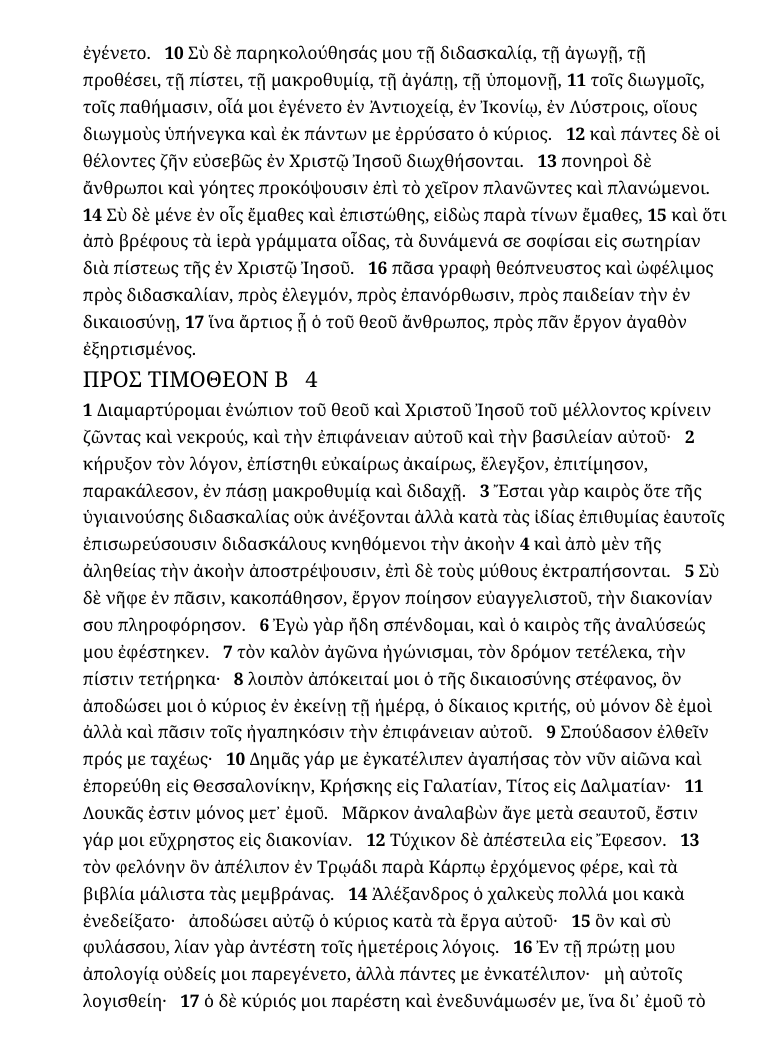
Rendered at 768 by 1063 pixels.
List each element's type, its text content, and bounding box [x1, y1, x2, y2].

text ἐγένετο. 10 Σὺ δὲ παρηκολούθησάς μου τῇ διδασκαλίᾳ, τῇ ἀγωγῇ, τῇ προθέσει, τῇ πίστει, τῇ μακροθυμίᾳ, τῇ ἀγάπῃ, τῇ ὑπομονῇ, 11 τοῖς διωγμοῖς, τοῖς παθήμασιν, οἷά μοι ἐγένετο ἐν Ἀντιοχείᾳ, ἐν Ἰκονίῳ, ἐν Λύστροις, οἵους διωγμοὺς ὑπήνεγκα καὶ ἐκ πάντων με ἐρρύσατο ὁ κύριος. 12 καὶ πάντες δὲ οἱ θέλοντες ζῆν εὐσεβῶς ἐν Χριστῷ Ἰησοῦ διωχθήσονται. 13 πονηροὶ δὲ ἄνθρωποι καὶ γόητες προκόψουσιν ἐπὶ τὸ χεῖρον πλανῶντες καὶ πλανώμενοι. 14 Σὺ δὲ μένε ἐν οἷς ἔμαθες καὶ ἐπιστώθης, εἰδὼς παρὰ τίνων ἔμαθες, 15 καὶ ὅτι ἀπὸ βρέφους τὰ ἱερὰ γράμματα οἶδας, τὰ δυνάμενά σε σοφίσαι εἰς σωτηρίαν διὰ πίστεως τῆς ἐν Χριστῷ Ἰησοῦ. 16 πᾶσα γραφὴ θεόπνευστος καὶ ὠφέλιμος πρὸς διδασκαλίαν, πρὸς ἐλεγμόν, πρὸς ἐπανόρθωσιν, πρὸς παιδείαν τὴν ἐν δικαιοσύνῃ, 17 ἵνα ἄρτιος ᾖ ὁ τοῦ θεοῦ ἄνθρωπος, πρὸς πᾶν ἔργον ἀγαθὸν ἐξηρτισμένος. [83, 41, 726, 360]
text 1 Διαμαρτύρομαι ἐνώπιον τοῦ θεοῦ καὶ Χριστοῦ Ἰησοῦ τοῦ μέλλοντος κρίνειν ζῶντας καὶ νεκρούς, καὶ τὴν ἐπιφάνειαν αὐτοῦ καὶ τὴν βασιλείαν αὐτοῦ· 2 κήρυξον τὸν λόγον, ἐπίστηθι εὐκαίρως ἀκαίρως, ἔλεγξον, ἐπιτίμησον, παρακάλεσον, ἐν πάσῃ μακροθυμίᾳ καὶ διδαχῇ. 3 Ἔσται γὰρ καιρὸς ὅτε τῆς ὑγιαινούσης διδασκαλίας οὐκ ἀνέξονται ἀλλὰ κατὰ τὰς ἰδίας ἐπιθυμίας ἑαυτοῖς ἐπισωρεύσουσιν διδασκάλους κνηθόμενοι τὴν ἀκοὴν 4 καὶ ἀπὸ μὲν τῆς ἀληθείας τὴν ἀκοὴν ἀποστρέψουσιν, ἐπὶ δὲ τοὺς μύθους ἐκτραπήσονται. 5 Σὺ δὲ νῆφε ἐν πᾶσιν, κακοπάθησον, ἔργον ποίησον εὐαγγελιστοῦ, τὴν διακονίαν σου πληροφόρησον. 6 Ἐγὼ γὰρ ἤδη σπένδομαι, καὶ ὁ καιρὸς τῆς ἀναλύσεώς μου ἐφέστηκεν. 7 τὸν καλὸν ἀγῶνα ἠγώνισμαι, τὸν δρόμον τετέλεκα, τὴν πίστιν τετήρηκα· 8 λοιπὸν ἀπόκειταί μοι ὁ τῆς δικαιοσύνης στέφανος, ὃν ἀποδώσει μοι ὁ κύριος ἐν ἐκείνῃ τῇ ἡμέρᾳ, ὁ δίκαιος κριτής, οὐ μόνον δὲ ἐμοὶ ἀλλὰ καὶ πᾶσιν τοῖς ἠγαπηκόσιν τὴν ἐπιφάνειαν αὐτοῦ. 9 Σπούδασον ἐλθεῖν πρός με ταχέως· 10 Δημᾶς γάρ με ἐγκατέλιπεν ἀγαπήσας τὸν νῦν αἰῶνα καὶ ἐπορεύθη εἰς Θεσσαλονίκην, Κρήσκης εἰς Γαλατίαν, Τίτος εἰς Δαλματίαν· 11 Λουκᾶς ἐστιν μόνος μετ᾽ ἐμοῦ. Μᾶρκον ἀναλαβὼν ἄγε μετὰ σεαυτοῦ, ἔστιν γάρ μοι εὔχρηστος εἰς διακονίαν. 12 Τύχικον δὲ ἀπέστειλα εἰς Ἔφεσον. 13 τὸν φελόνην ὃν ἀπέλιπον ἐν Τρῳάδι παρὰ Κάρπῳ ἐρχόμενος φέρε, καὶ τὰ βιβλία μάλιστα τὰς μεμβράνας. 14 Ἀλέξανδρος ὁ χαλκεὺς πολλά μοι κακὰ ἐνεδείξατο· ἀποδώσει αὐτῷ ὁ κύριος κατὰ τὰ ἔργα αὐτοῦ· 15 ὃν καὶ σὺ φυλάσσου, λίαν γὰρ ἀντέστη τοῖς ἡμετέροις λόγοις. 16 Ἐν τῇ πρώτῃ μου ἀπολογίᾳ οὐδείς μοι παρεγένετο, ἀλλὰ πάντες με ἐνκατέλιπον· μὴ αὐτοῖς λογισθείη· 17 ὁ δὲ κύριός μοι παρέστη καὶ ἐνεδυνάμωσέν με, ἵνα δι᾽ ἐμοῦ τὸ [83, 398, 726, 1013]
text ΠΡΟΣ ΤΙΜΟΘΕΟΝ Β 4 [83, 364, 726, 394]
